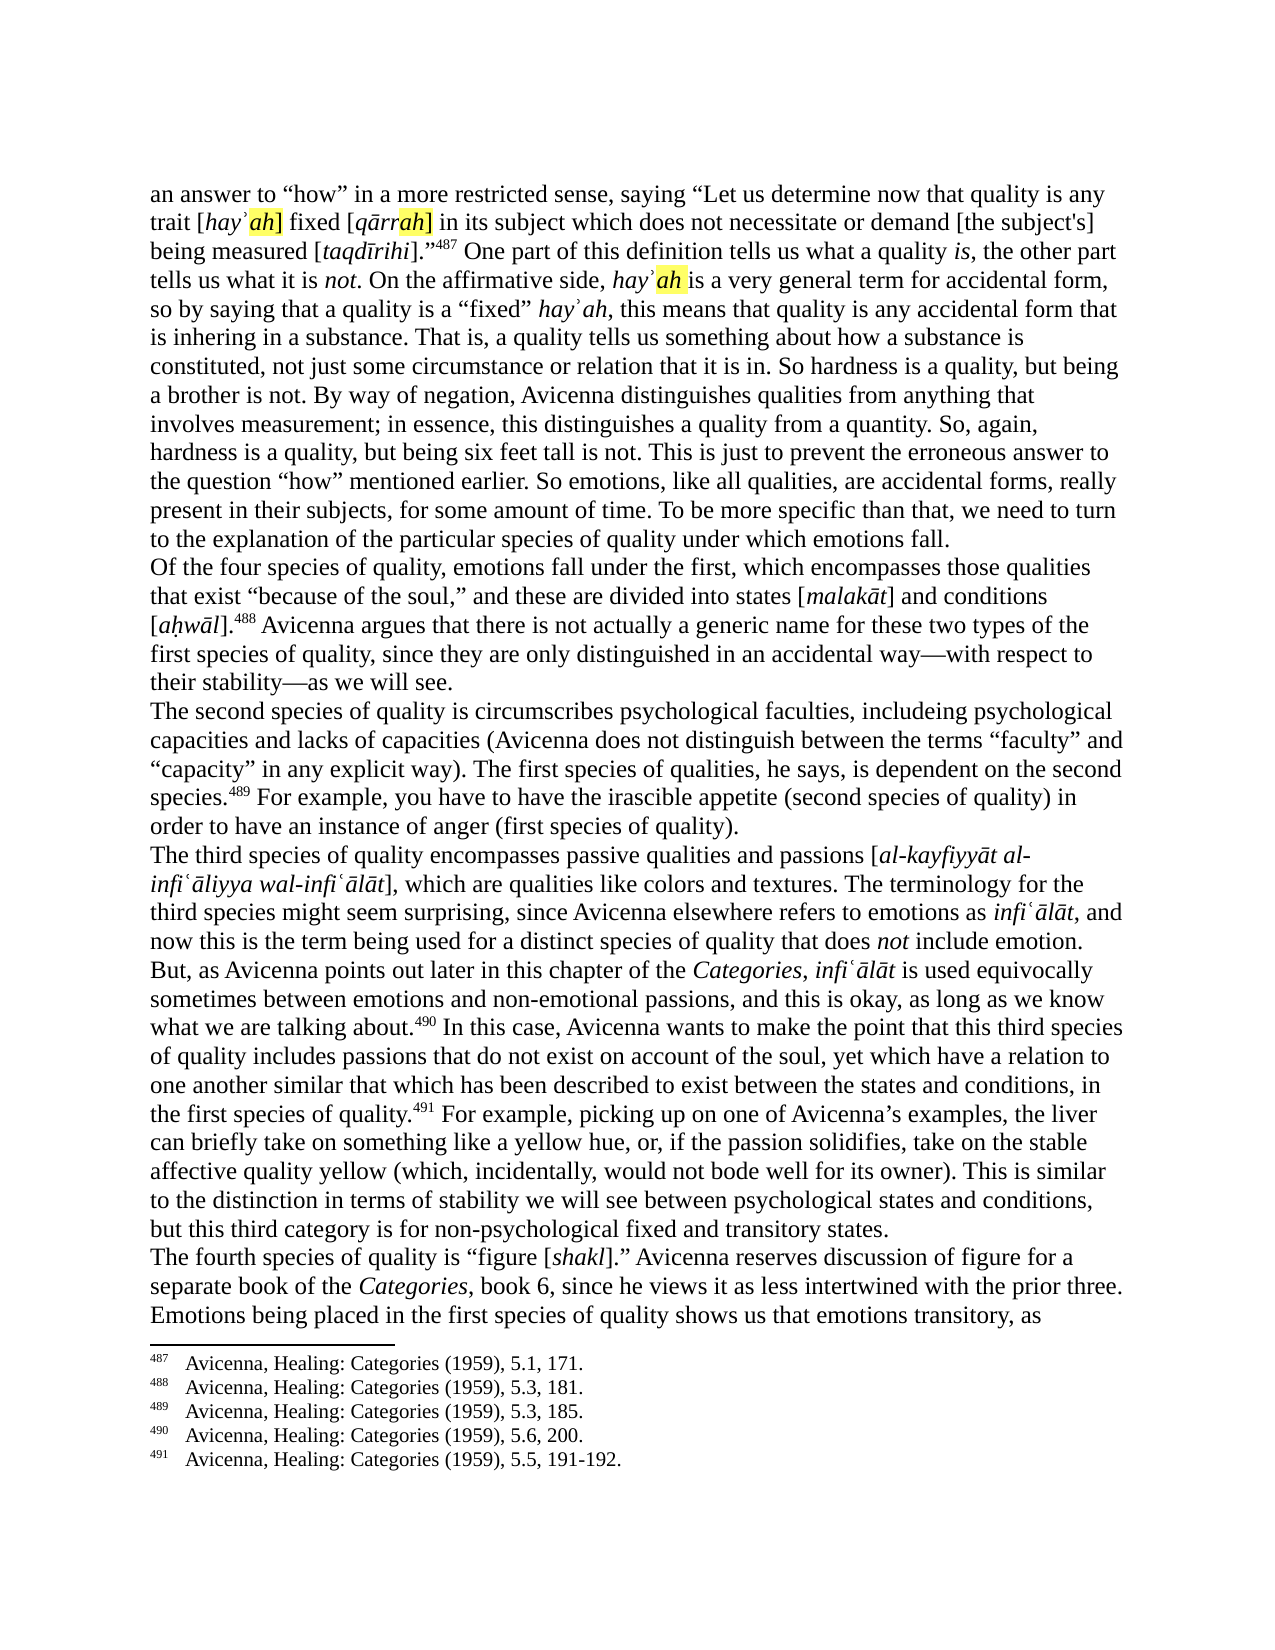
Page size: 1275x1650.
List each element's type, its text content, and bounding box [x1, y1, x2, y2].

text Avicenna, Healing: Categories (1959), 5.5, 191-192. [150, 1447, 1125, 1471]
text The second species of quality is circumscribes psychological faculties, includeing psychological capacities and lacks of capacities (Avicenna does not distinguish between the terms “faculty” and “capacity” in any explicit way). The first species of qualities, he says, is dependent on the second species. For example, you have to have the irascible appetite (second species of quality) in order to have an instance of anger (first species of quality). [150, 696, 1125, 840]
text Avicenna, Healing: Categories (1959), 5.6, 200. [150, 1423, 1125, 1447]
text Avicenna, Healing: Categories (1959), 5.3, 185. [150, 1399, 1125, 1423]
text Avicenna, Healing: Categories (1959), 5.3, 181. [150, 1375, 1125, 1399]
text an answer to “how” in a more restricted sense, saying “Let us determine now that quality is any trait [hayʾah] fixed [qārrah] in its subject which does not necessitate or demand [the subject's] being measured [taqdīrihi].” One part of this definition tells us what a quality is, the other part tells us what it is not. On the affirmative side, hayʾah is a very general term for accidental form, so by saying that a quality is a “fixed” hayʾah, this means that quality is any accidental form that is inhering in a substance. That is, a quality tells us something about how a substance is constituted, not just some circumstance or relation that it is in. So hardness is a quality, but being a brother is not. By way of negation, Avicenna distinguishes qualities from anything that involves measurement; in essence, this distinguishes a quality from a quantity. So, again, hardness is a quality, but being six feet tall is not. This is just to prevent the erroneous answer to the question “how” mentioned earlier. So emotions, like all qualities, are accidental forms, really present in their subjects, for some amount of time. To be more specific than that, we need to turn to the explanation of the particular species of quality under which emotions fall. [150, 179, 1125, 552]
text The fourth species of quality is “figure [shakl].” Avicenna reserves discussion of figure for a separate book of the Categories, book 6, since he views it as less intertwined with the prior three. [150, 1242, 1125, 1300]
text Avicenna, Healing: Categories (1959), 5.1, 171. [150, 1351, 1125, 1375]
text The third species of quality encompasses passive qualities and passions [al-kayfiyyāt al-infiʿāliyya wal-infiʿālāt], which are qualities like colors and textures. The terminology for the third species might seem surprising, since Avicenna elsewhere refers to emotions as infiʿālāt, and now this is the term being used for a distinct species of quality that does not include emotion. But, as Avicenna points out later in this chapter of the Categories, infiʿālāt is used equivocally sometimes between emotions and non-emotional passions, and this is okay, as long as we know what we are talking about. In this case, Avicenna wants to make the point that this third species of quality includes passions that do not exist on account of the soul, yet which have a relation to one another similar that which has been described to exist between the states and conditions, in the first species of quality. For example, picking up on one of Avicenna’s examples, the liver can briefly take on something like a yellow hue, or, if the passion solidifies, take on the stable affective quality yellow (which, incidentally, would not bode well for its owner). This is similar to the distinction in terms of stability we will see between psychological states and conditions, but this third category is for non-psychological fixed and transitory states. [150, 840, 1125, 1242]
text Of the four species of quality, emotions fall under the first, which encompasses those qualities that exist “because of the soul,” and these are divided into states [malakāt] and conditions [aḥwāl]. Avicenna argues that there is not actually a generic name for these two types of the first species of quality, since they are only distinguished in an accidental way—with respect to their stability—as we will see. [150, 552, 1125, 696]
text Emotions being placed in the first species of quality shows us that emotions transitory, as [150, 1300, 1125, 1329]
